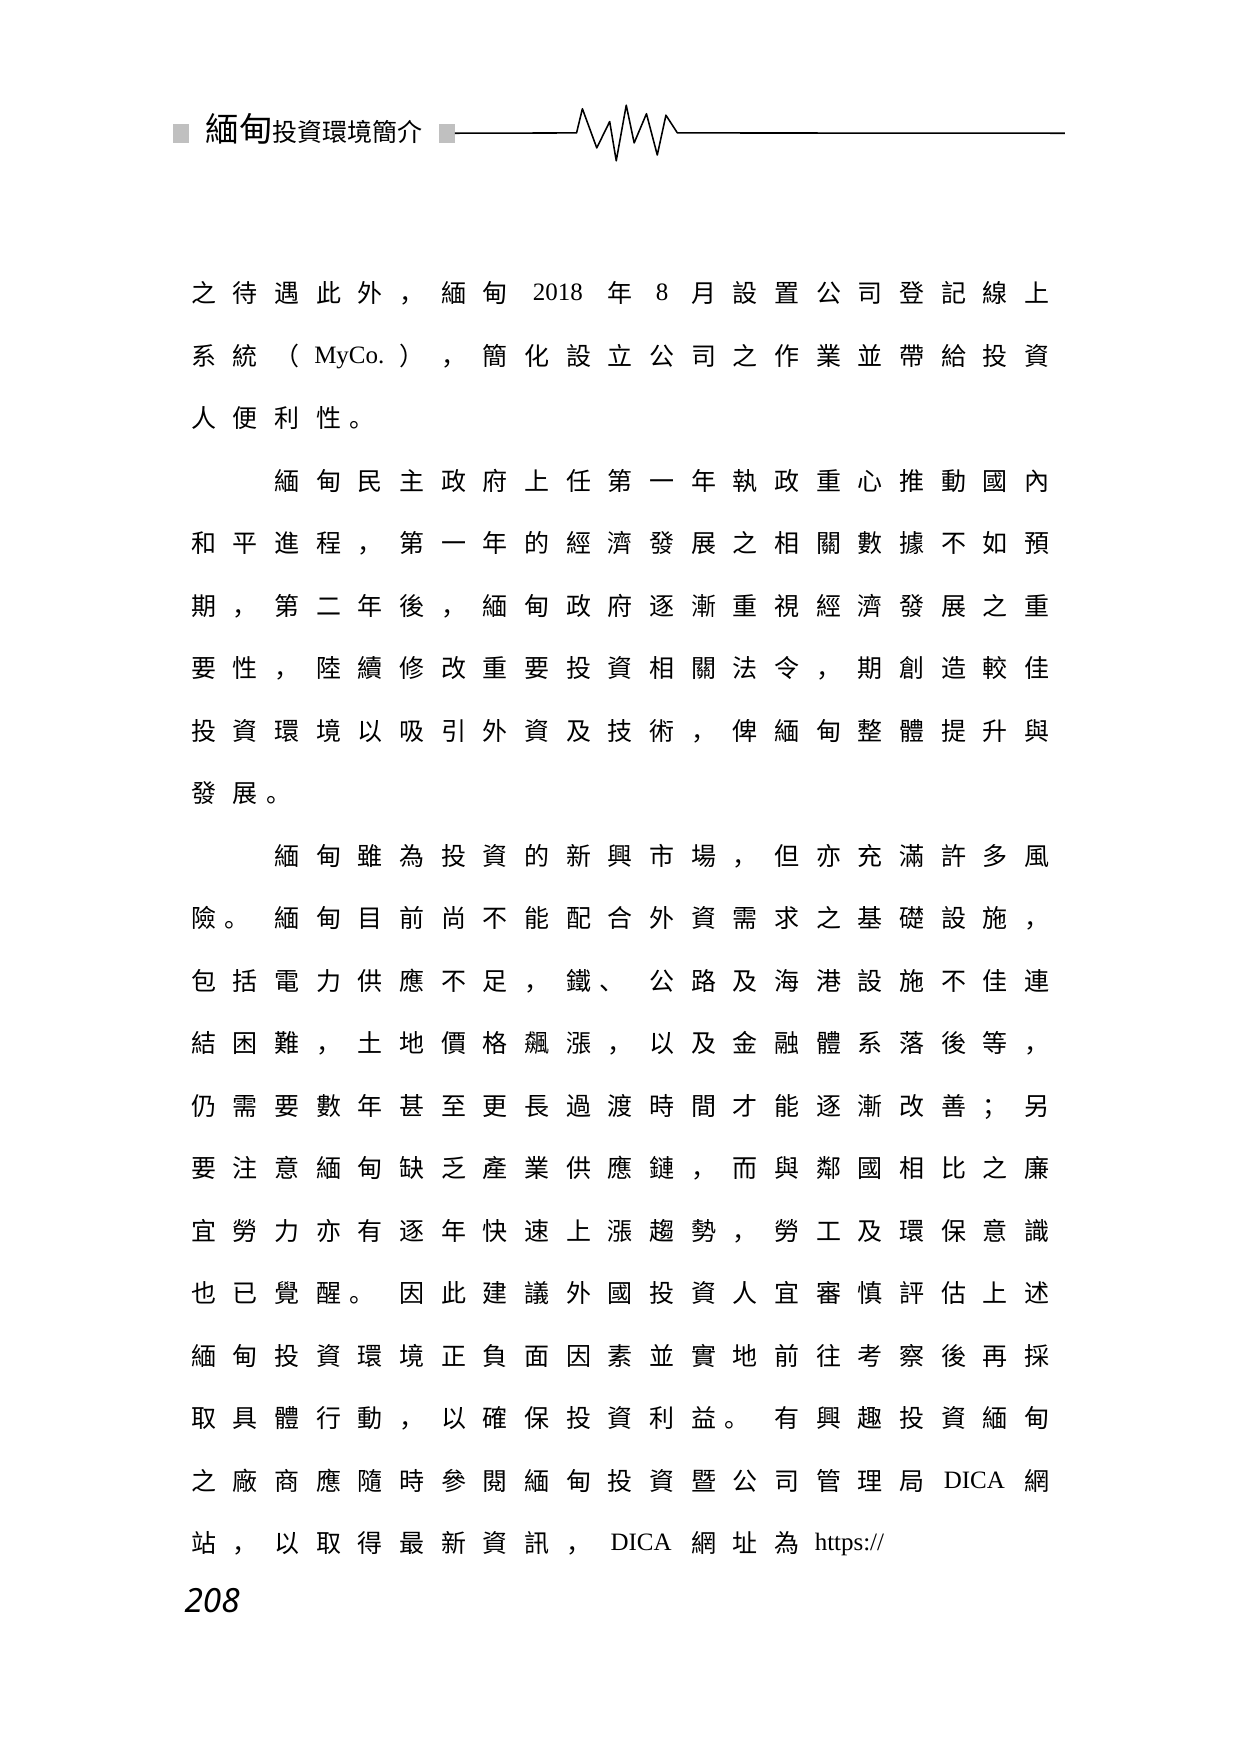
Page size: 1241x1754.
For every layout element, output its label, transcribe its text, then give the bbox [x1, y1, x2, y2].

text 之待遇此外，緬甸2018年8月設置公司登記線上系統（MyCo.），簡化設立公司之作業並帶給投資人便利性。 [183, 250, 1058, 438]
text 緬甸民主政府上任第一年執政重心推動國內和平進程，第一年的經濟發展之相關數據不如預期，第二年後，緬甸政府逐漸重視經濟發展之重要性，陸續修改重要投資相關法令，期創造較佳投資環境以吸引外資及技術，俾緬甸整體提升與發展。 [183, 438, 1058, 813]
text 緬甸雖為投資的新興市場，但亦充滿許多風險。緬甸目前尚不能配合外資需求之基礎設施，包括電力供應不足，鐵、公路及海港設施不佳連結困難，土地價格飆漲，以及金融體系落後等，仍需要數年甚至更長過渡時間才能逐漸改善；另要注意緬甸缺乏產業供應鏈，而與鄰國相比之廉宜勞力亦有逐年快速上漲趨勢，勞工及環保意識也已覺醒。因此建議外國投資人宜審慎評估上述緬甸投資環境正負面因素並實地前往考察後再採取具體行動，以確保投資利益。有興趣投資緬甸之廠商應隨時參閱緬甸投資暨公司管理局DICA網站，以取得最新資訊，DICA網址為https:// [183, 813, 1058, 1563]
